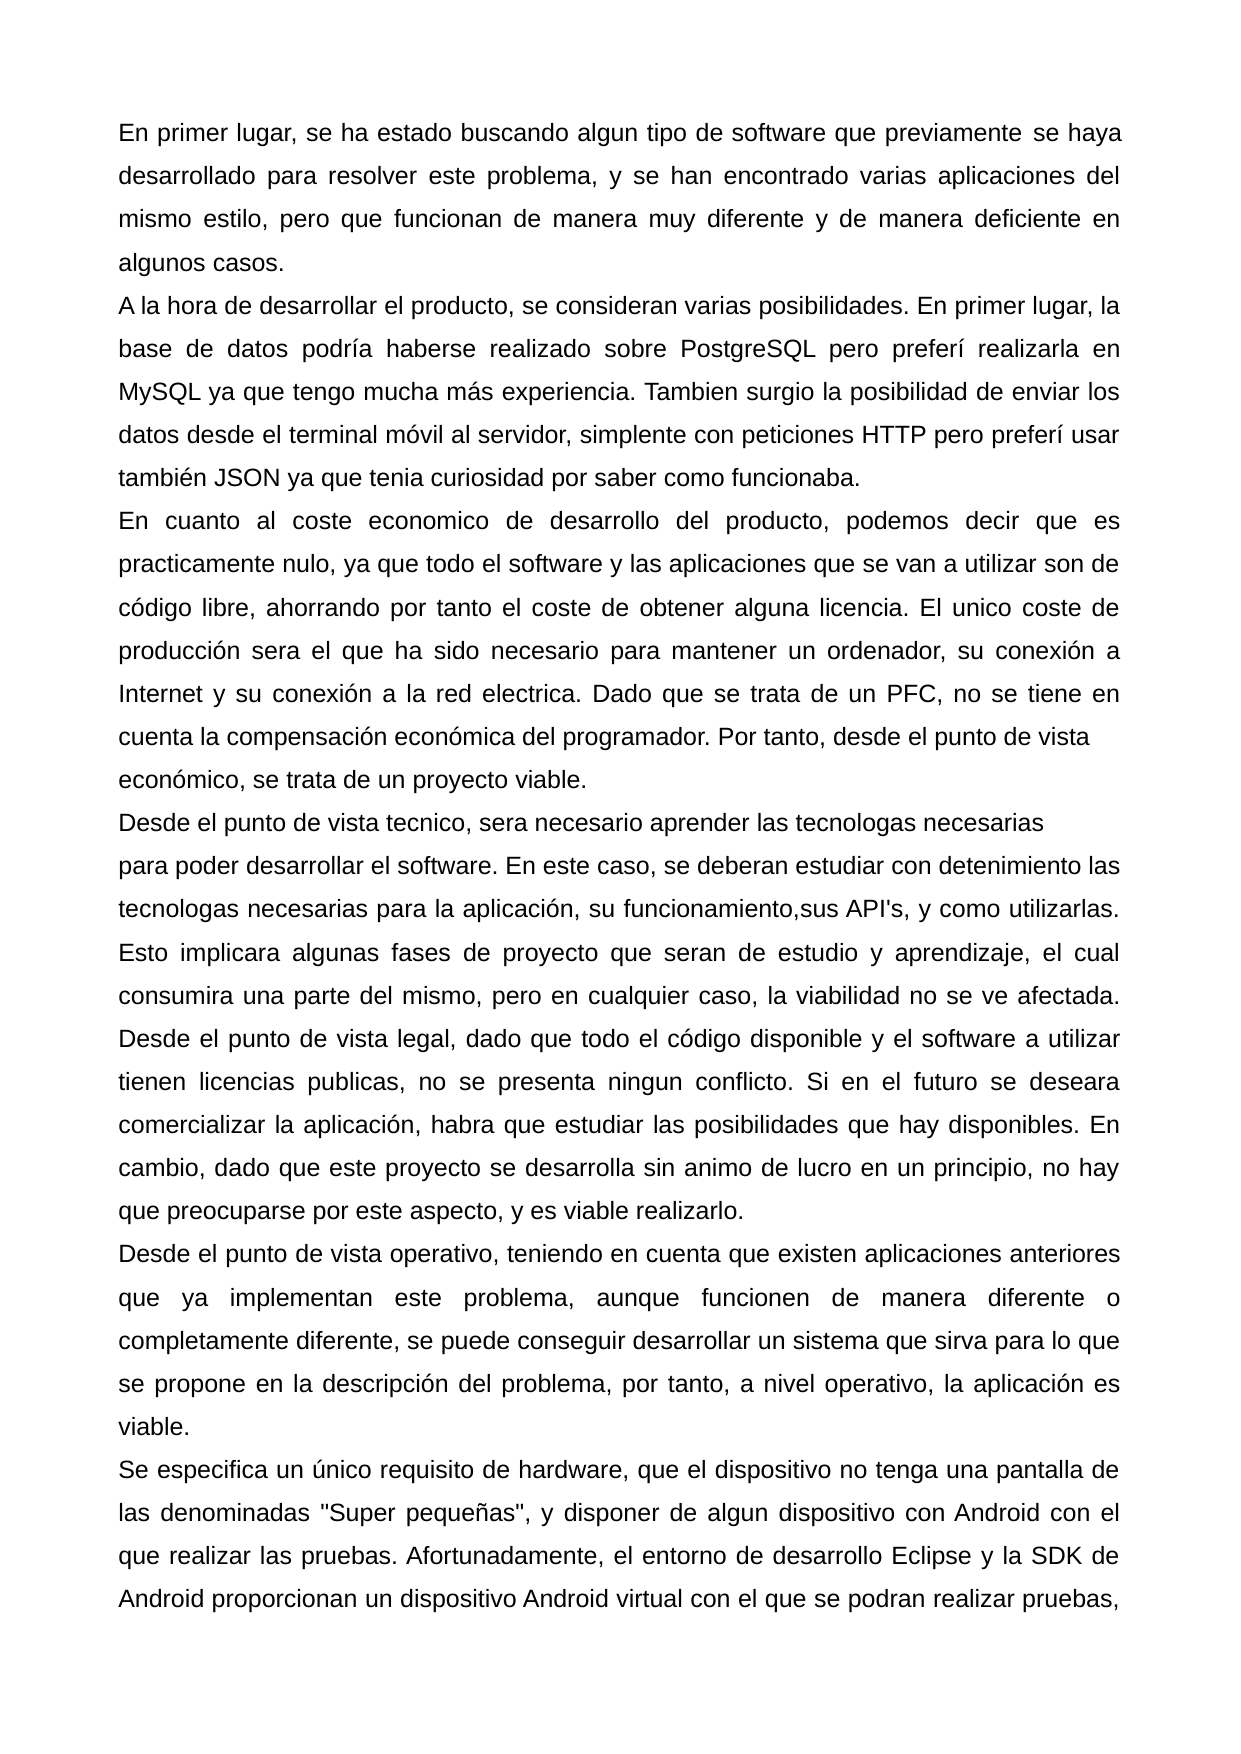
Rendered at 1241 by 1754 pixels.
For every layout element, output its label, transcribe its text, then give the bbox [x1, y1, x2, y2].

text En primer lugar, se ha estado buscando algun tipo de software que previamente se haya desarrollado para resolver este problema, y se han encontrado varias aplicaciones del mismo estilo, pero que funcionan de manera muy diferente y de manera deficiente en algunos casos. [118, 118, 1122, 276]
text Desde el punto de vista tecnico, sera necesario aprender las tecnologas necesarias [118, 808, 1122, 837]
text para poder desarrollar el software. En este caso, se deberan estudiar con detenimiento las tecnologas necesarias para la aplicación, su funcionamiento,sus API's, y como utilizarlas. Esto implicara algunas fases de proyecto que seran de estudio y aprendizaje, el cual consumira una parte del mismo, pero en cualquier caso, la viabilidad no se ve afectada. Desde el punto de vista legal, dado que todo el código disponible y el software a utilizar tienen licencias publicas, no se presenta ningun conflicto. Si en el futuro se deseara comercializar la aplicación, habra que estudiar las posibilidades que hay disponibles. En cambio, dado que este proyecto se desarrolla sin animo de lucro en un principio, no hay que preocuparse por este aspecto, y es viable realizarlo. [118, 851, 1122, 1225]
text A la hora de desarrollar el producto, se consideran varias posibilidades. En primer lugar, la base de datos podría haberse realizado sobre PostgreSQL pero preferí realizarla en MySQL ya que tengo mucha más experiencia. Tambien surgio la posibilidad de enviar los datos desde el terminal móvil al servidor, simplente con peticiones HTTP pero preferí usar también JSON ya que tenia curiosidad por saber como funcionaba. [118, 291, 1122, 492]
text Desde el punto de vista operativo, teniendo en cuenta que existen aplicaciones anteriores que ya implementan este problema, aunque funcionen de manera diferente o completamente diferente, se puede conseguir desarrollar un sistema que sirva para lo que se propone en la descripción del problema, por tanto, a nivel operativo, la aplicación es viable. [118, 1239, 1122, 1441]
text En cuanto al coste economico de desarrollo del producto, podemos decir que es practicamente nulo, ya que todo el software y las aplicaciones que se van a utilizar son de código libre, ahorrando por tanto el coste de obtener alguna licencia. El unico coste de producción sera el que ha sido necesario para mantener un ordenador, su conexión a Internet y su conexión a la red electrica. Dado que se trata de un PFC, no se tiene en cuenta la compensación económica del programador. Por tanto, desde el punto de vista [118, 506, 1122, 751]
text Se especifica un único requisito de hardware, que el dispositivo no tenga una pantalla de las denominadas "Super pequeñas", y disponer de algun dispositivo con Android con el que realizar las pruebas. Afortunadamente, el entorno de desarrollo Eclipse y la SDK de Android proporcionan un dispositivo Android virtual con el que se podran realizar pruebas, [118, 1455, 1122, 1613]
text económico, se trata de un proyecto viable. [118, 765, 1122, 794]
